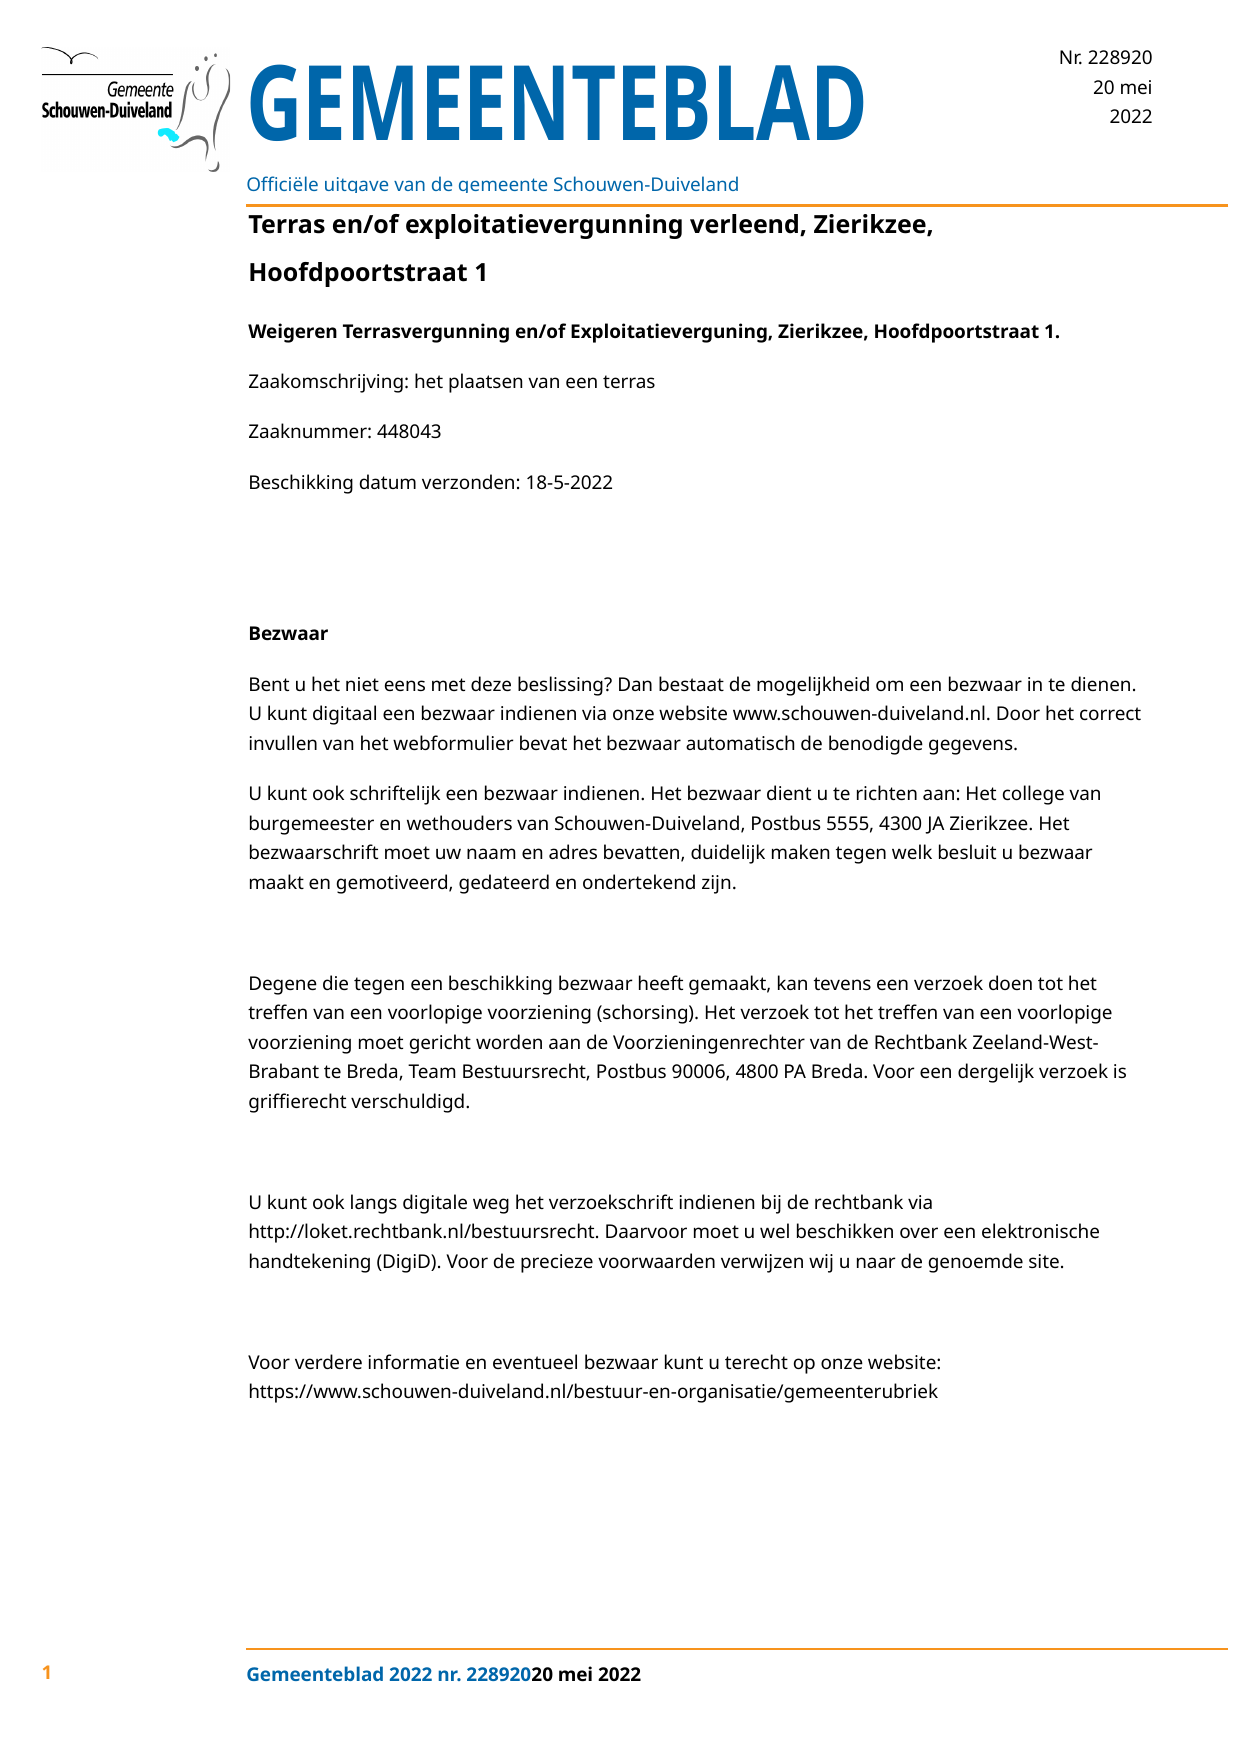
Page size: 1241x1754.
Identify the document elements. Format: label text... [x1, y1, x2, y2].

text Bezwaar [248, 620, 1152, 646]
text Terras en/of exploitatievergunning verleend, Zierikzee, Hoofdpoortstraat 1 [248, 207, 1152, 288]
text Weigeren Terrasvergunning en/of Exploitatieverguning, Zierikzee, Hoofdpoortstraat 1. [248, 318, 1152, 344]
text U kunt ook schriftelijk een bezwaar indienen. Het bezwaar dient u te richten aan: Het college van burgemeester en wethouders van Schouwen-Duiveland, Postbus 5555, 4300 JA Zierikzee. Het bezwaarschrift moet uw naam en adres bevatten, duidelijk maken tegen welk besluit u bezwaar maakt en gemotiveerd, gedateerd en ondertekend zijn. [248, 780, 1152, 895]
text Voor verdere informatie en eventueel bezwaar kunt u terecht op onze website: https://www.schouwen-duiveland.nl/bestuur-en-organisatie/gemeenterubriek [248, 1349, 1152, 1404]
text Degene die tegen een beschikking bezwaar heeft gemaakt, kan tevens een verzoek doen tot het treffen van een voorlopige voorziening (schorsing). Het verzoek tot het treffen van een voorlopige voorziening moet gericht worden aan de Voorzieningenrechter van de Rechtbank Zeeland-West-Brabant te Breda, Team Bestuursrecht, Postbus 90006, 4800 PA Breda. Voor een dergelijk verzoek is griffierecht verschuldigd. [248, 970, 1152, 1114]
picture [41, 47, 231, 172]
text Bent u het niet eens met deze beslissing? Dan bestaat de mogelijkheid om een bezwaar in te dienen. U kunt digitaal een bezwaar indienen via onze website www.schouwen-duiveland.nl. Door het correct invullen van het webformulier bevat het bezwaar automatisch de benodigde gegevens. [248, 671, 1152, 756]
text Beschikking datum verzonden: 18-5-2022 [248, 469, 1152, 495]
text Zaaknummer: 448043 [248, 419, 1152, 444]
text Zaakomschrijving: het plaatsen van een terras [248, 368, 1152, 394]
text U kunt ook langs digitale weg het verzoekschrift indienen bij de rechtbank via http://loket.rechtbank.nl/bestuursrecht. Daarvoor moet u wel beschikken over een elektronische handtekening (DigiD). Voor de precieze voorwaarden verwijzen wij u naar de genoemde site. [248, 1189, 1152, 1274]
